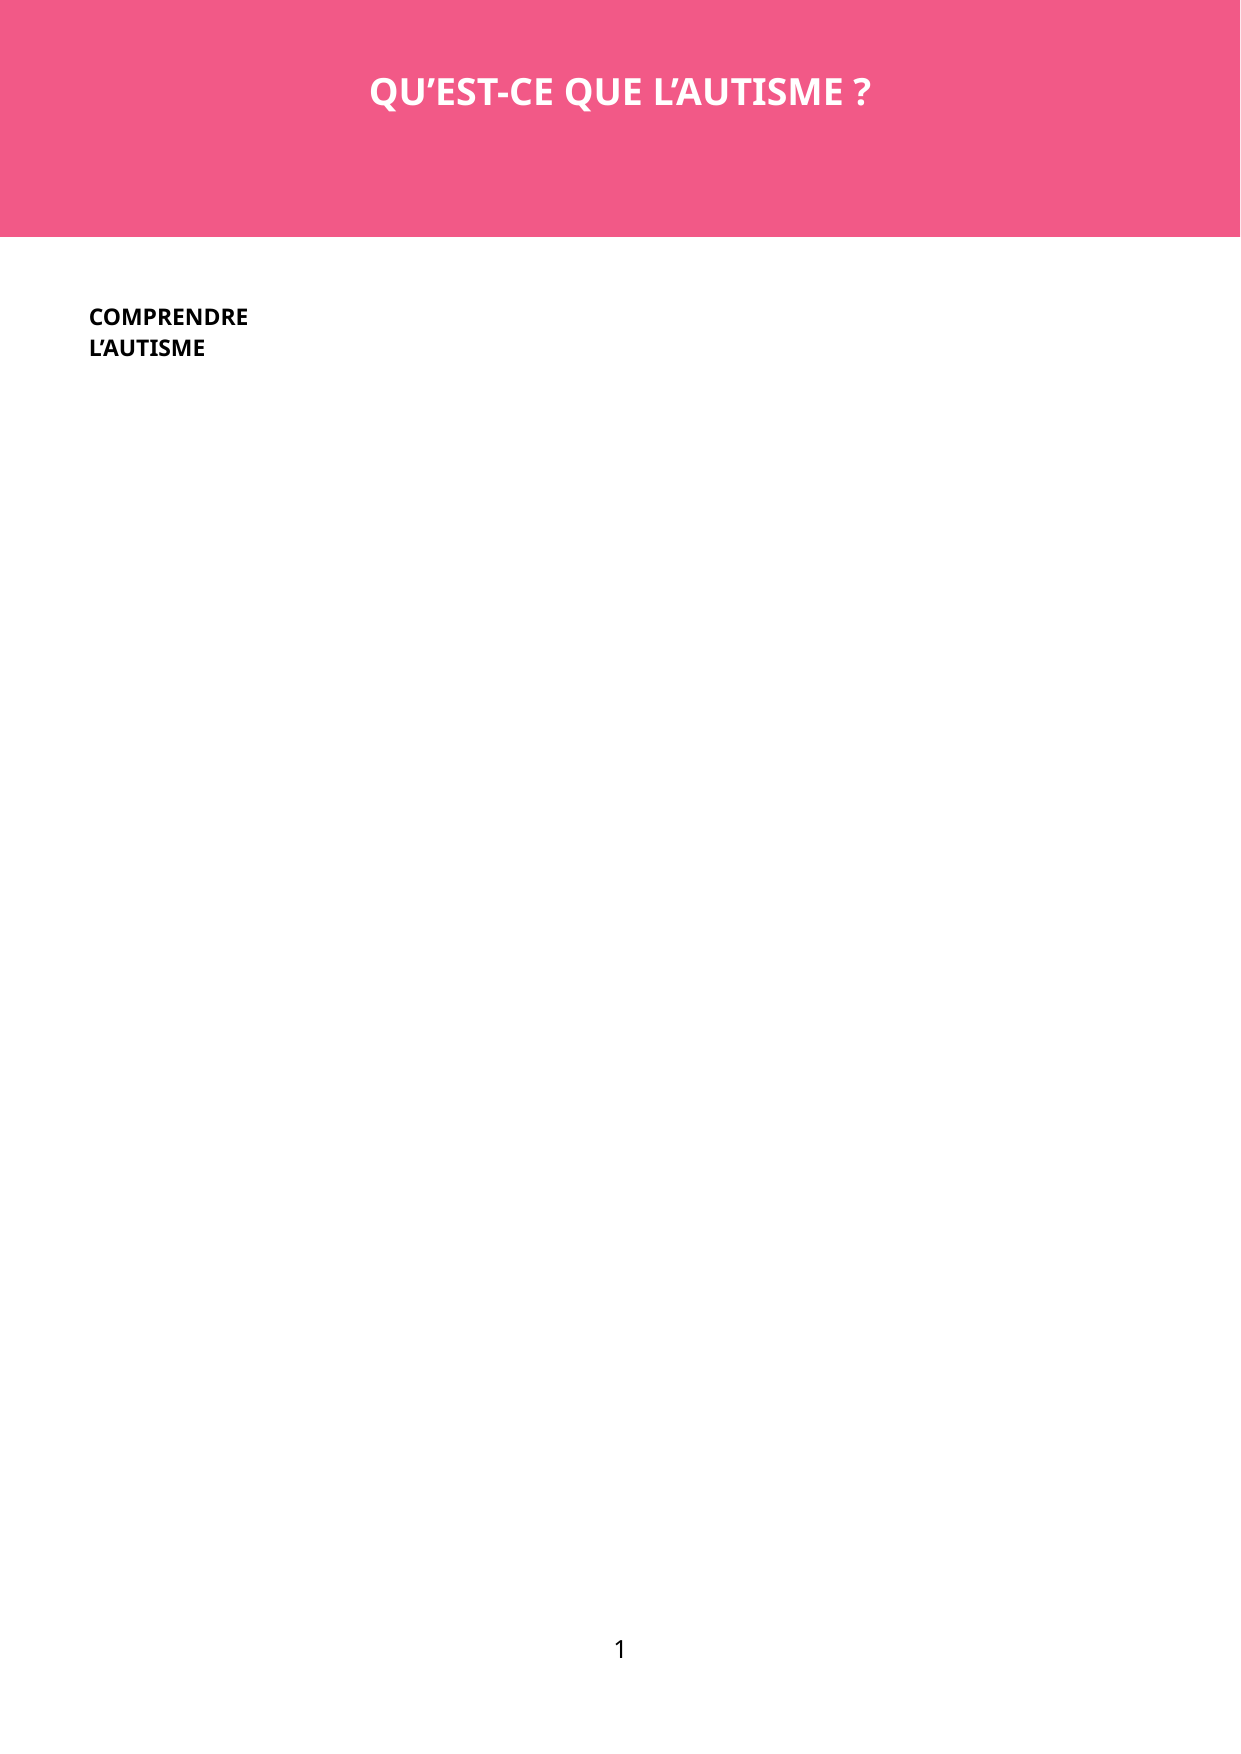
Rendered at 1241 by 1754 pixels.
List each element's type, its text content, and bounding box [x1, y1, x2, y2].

text COMPRENDRE L’AUTISME [88, 301, 1152, 363]
